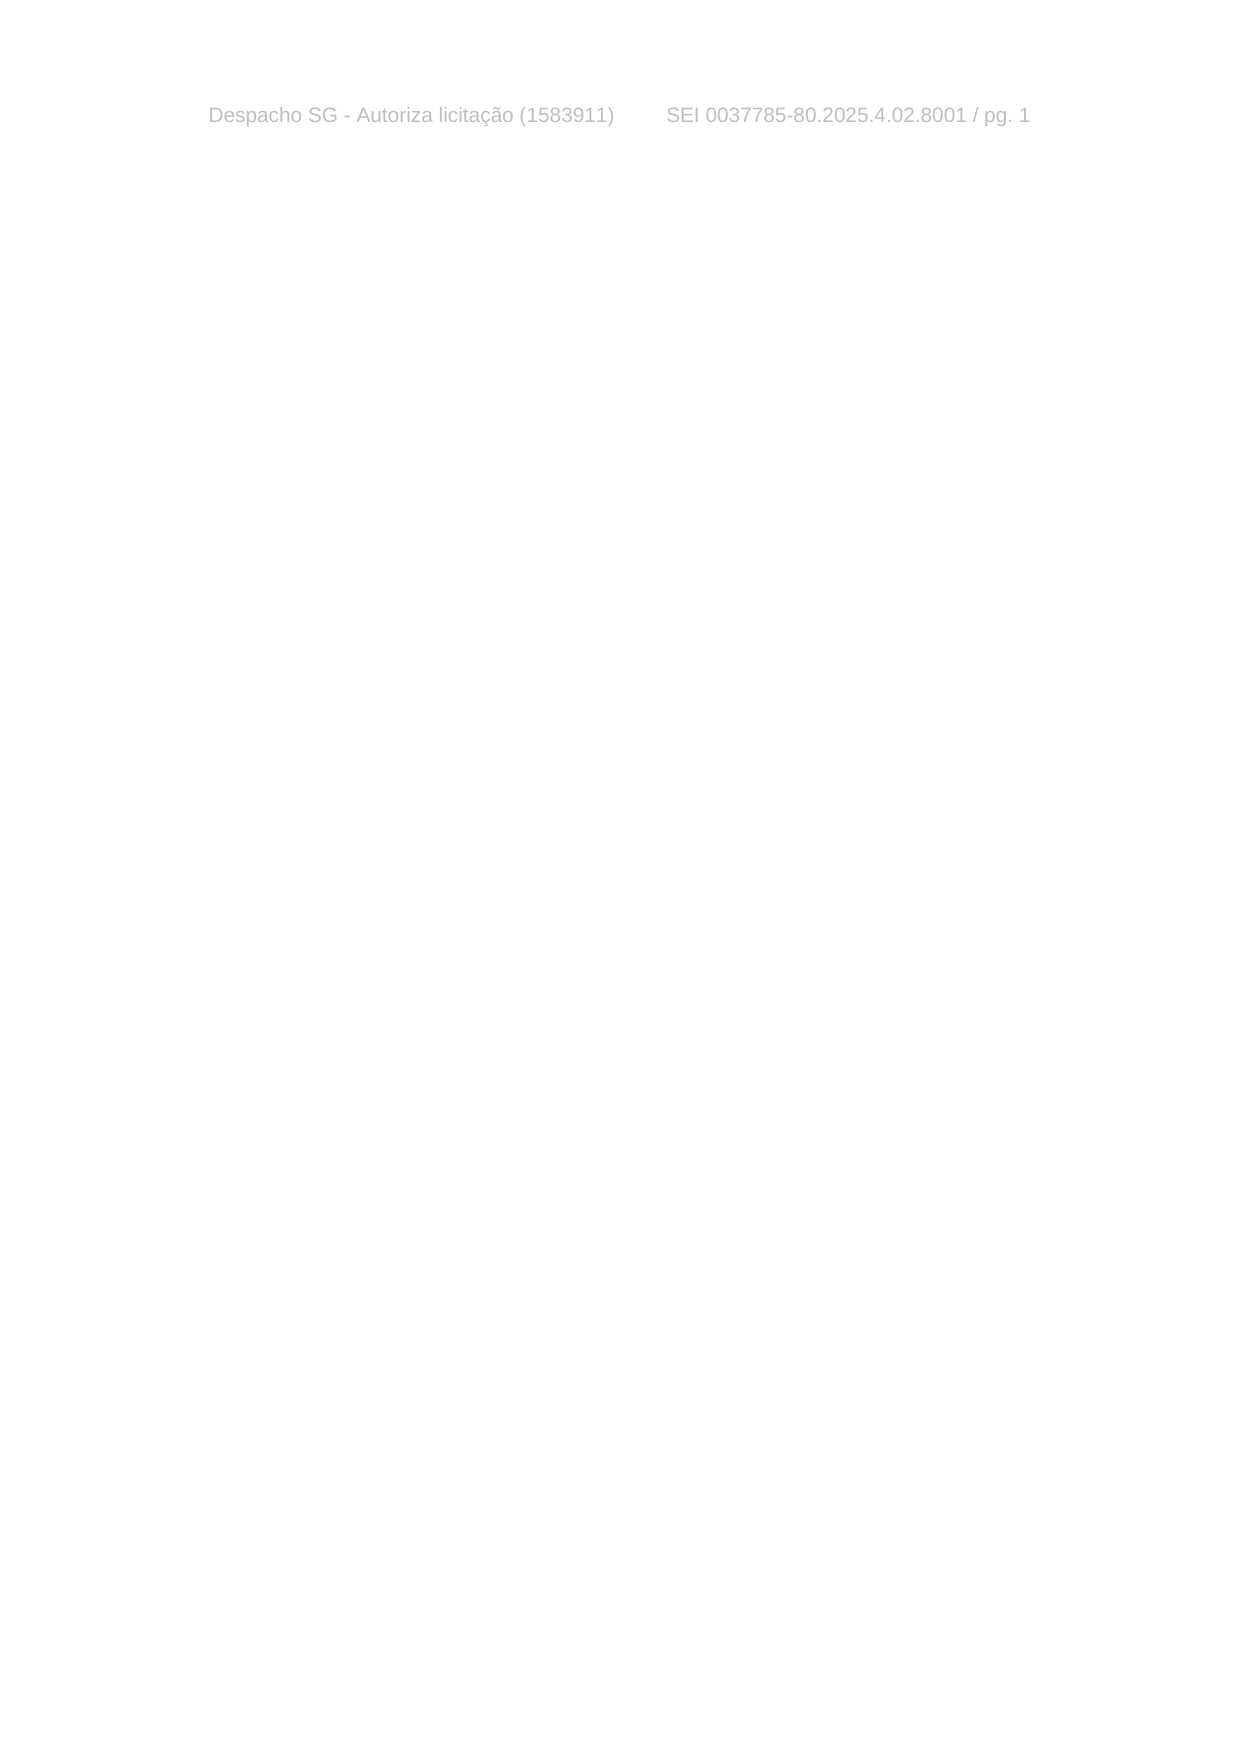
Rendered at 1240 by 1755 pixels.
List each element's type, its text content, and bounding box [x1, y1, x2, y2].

text Despacho SG - Autoriza licitação (1583911) SEI 0037785-80.2025.4.02.8001 / pg. 1 [84, 103, 1155, 127]
